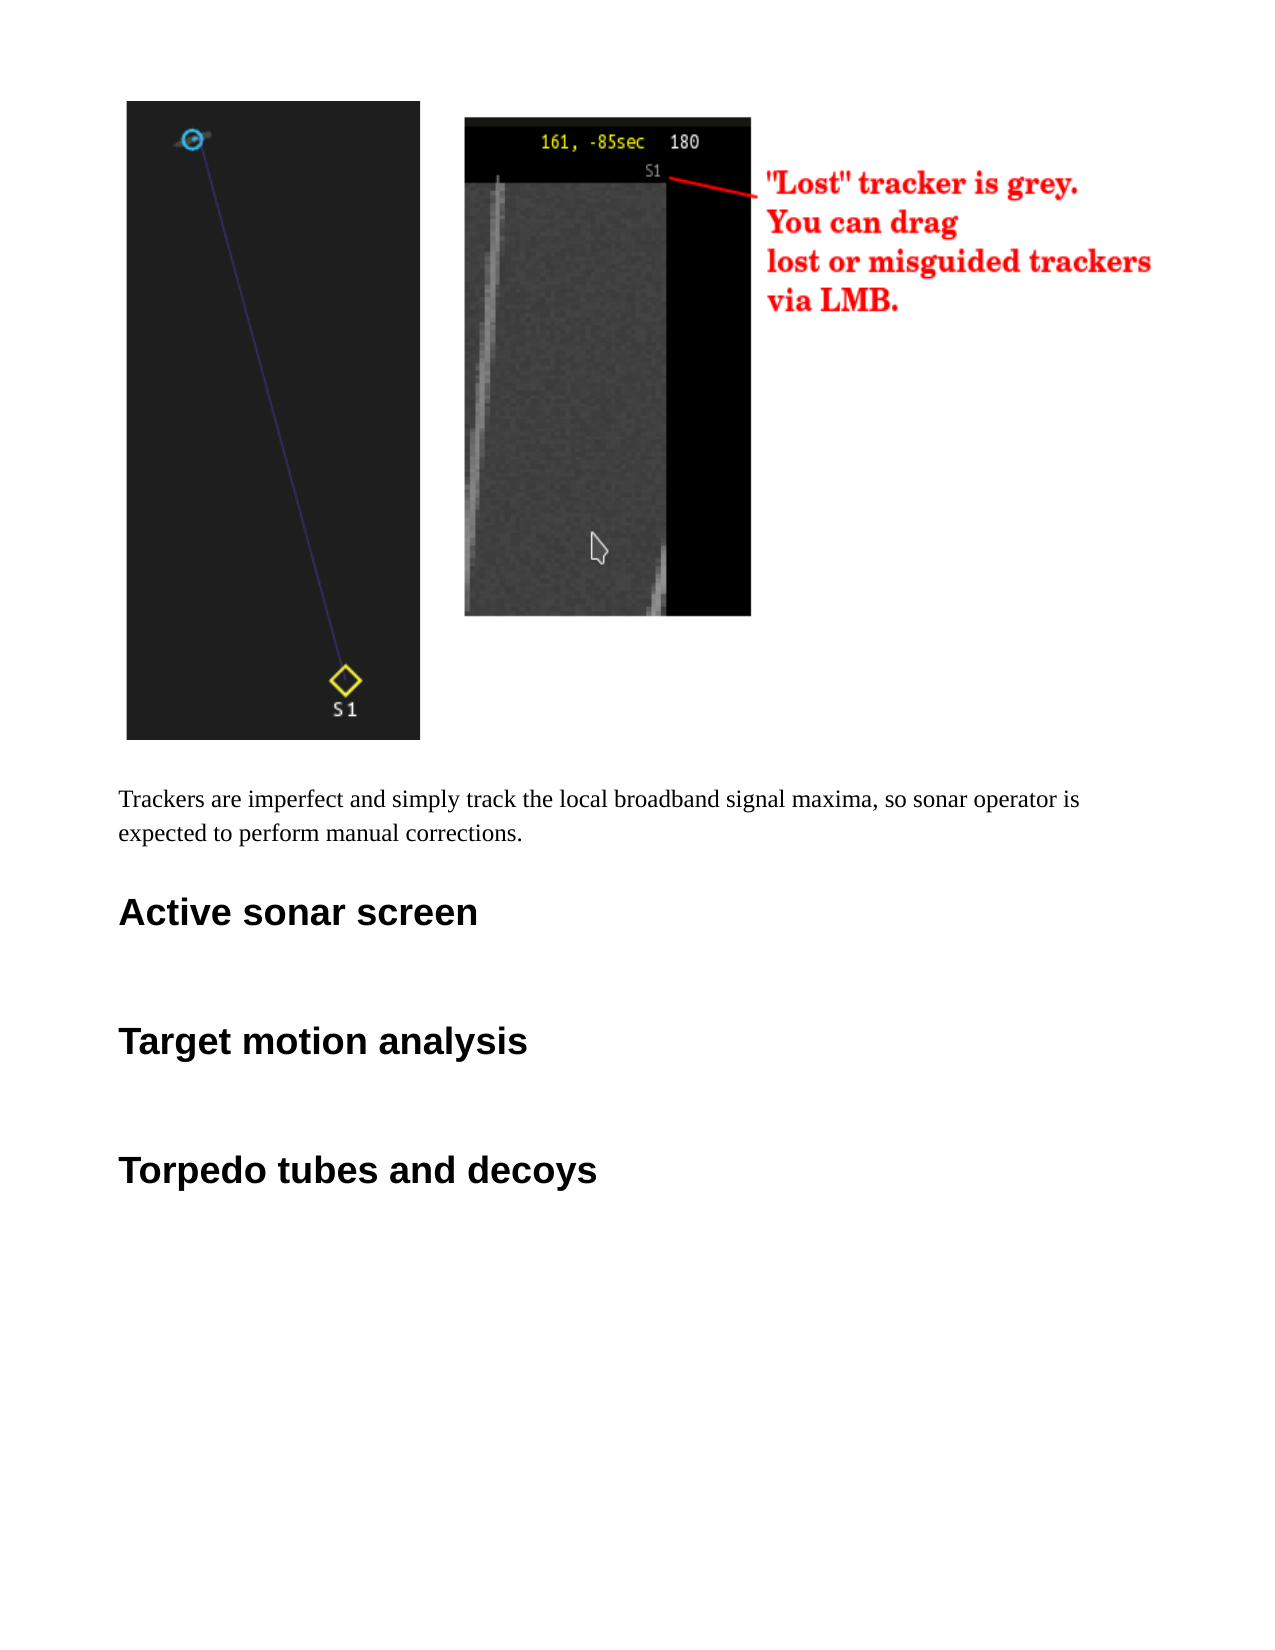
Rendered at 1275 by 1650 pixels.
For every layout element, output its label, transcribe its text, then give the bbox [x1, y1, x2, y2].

picture [126, 101, 421, 740]
picture [454, 105, 1160, 632]
subtitle Active sonar screen [118, 890, 1157, 934]
subtitle Target motion analysis [118, 1019, 1157, 1063]
subtitle Torpedo tubes and decoys [118, 1148, 1157, 1191]
text Trackers are imperfect and simply track the local broadband signal maxima, so sonar operator is expected to perform manual corrections. [118, 784, 1157, 846]
